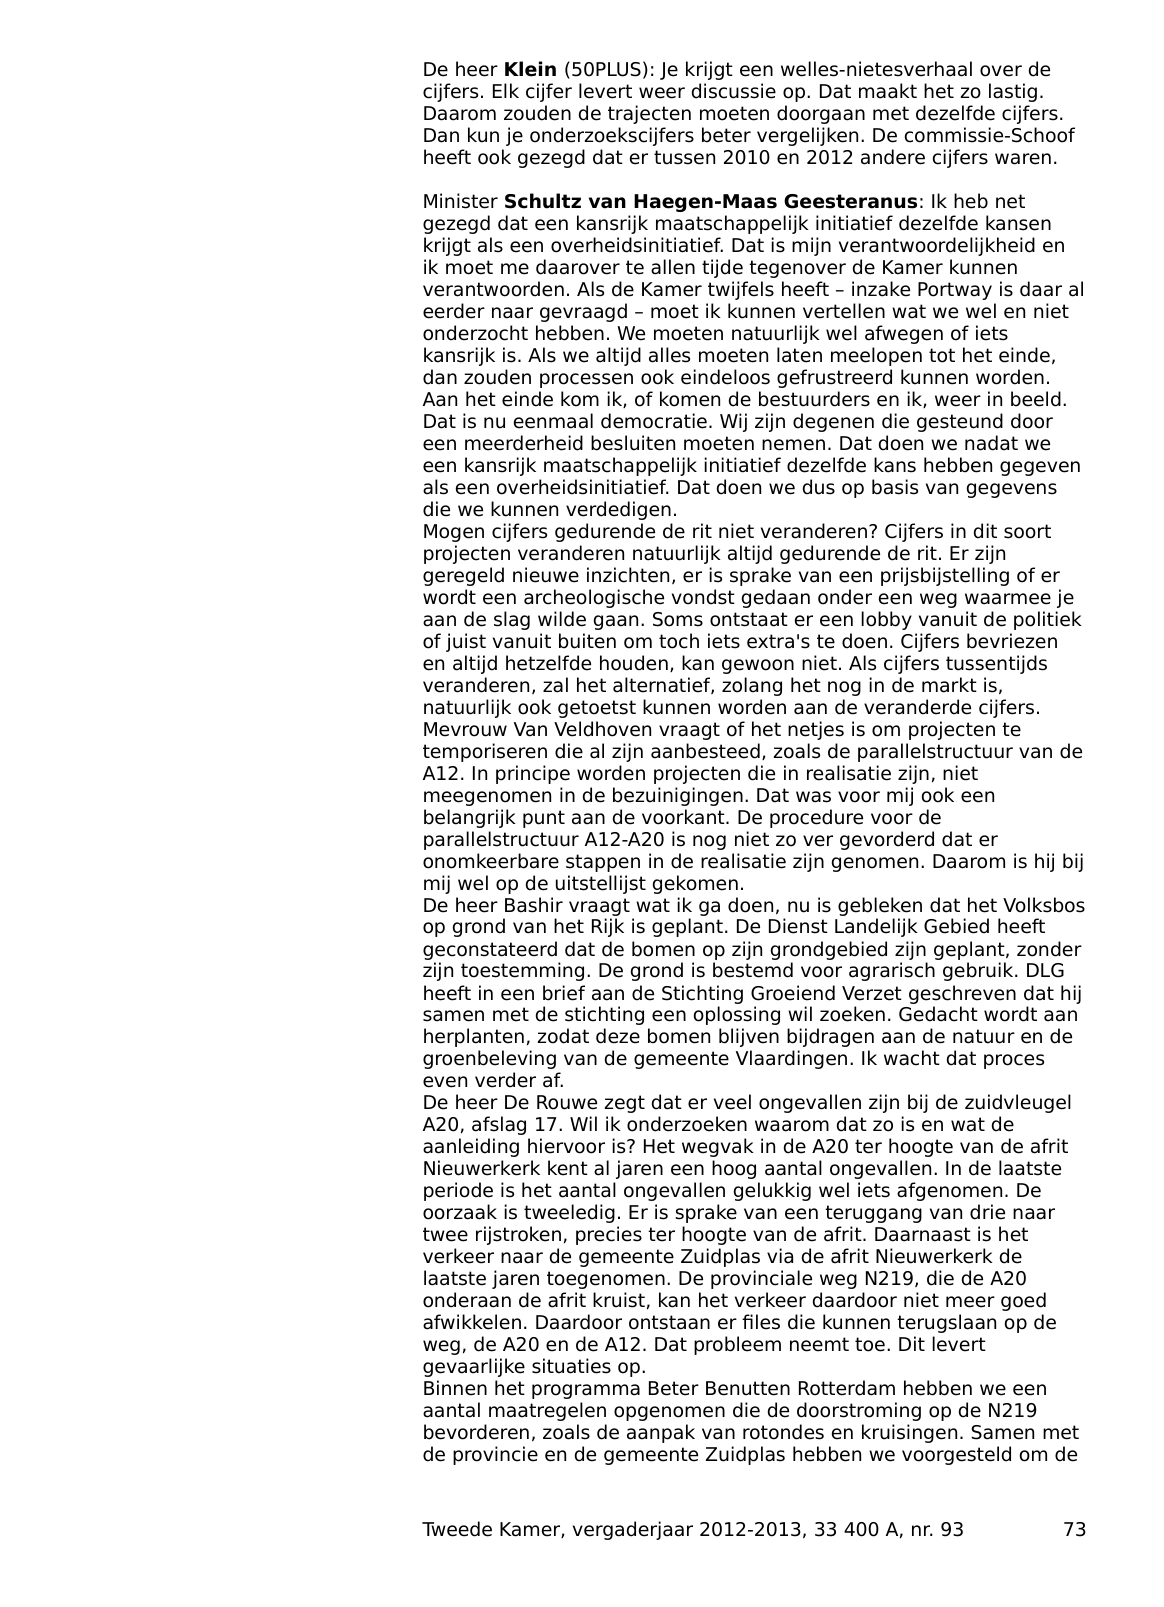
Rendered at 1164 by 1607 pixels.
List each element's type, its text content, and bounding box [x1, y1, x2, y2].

text Minister Schultz van Haegen-Maas Geesteranus: Ik heb net gezegd dat een kansrijk maatschappelijk initiatief dezelfde kansen krijgt als een overheidsinitiatief. Dat is mijn verantwoordelijkheid en ik moet me daarover te allen tijde tegenover de Kamer kunnen verantwoorden. Als de Kamer twijfels heeft – inzake Portway is daar al eerder naar gevraagd – moet ik kunnen vertellen wat we wel en niet onderzocht hebben. We moeten natuurlijk wel afwegen of iets kansrijk is. Als we altijd alles moeten laten meelopen tot het einde, dan zouden processen ook eindeloos gefrustreerd kunnen worden. Aan het einde kom ik, of komen de bestuurders en ik, weer in beeld. Dat is nu eenmaal democratie. Wij zijn degenen die gesteund door een meerderheid besluiten moeten nemen. Dat doen we nadat we een kansrijk maatschappelijk initiatief dezelfde kans hebben gegeven als een overheidsinitiatief. Dat doen we dus op basis van gegevens die we kunnen verdedigen. [422, 191, 1087, 521]
text De heer De Rouwe zegt dat er veel ongevallen zijn bij de zuidvleugel A20, afslag 17. Wil ik onderzoeken waarom dat zo is en wat de aanleiding hiervoor is? Het wegvak in de A20 ter hoogte van de afrit Nieuwerkerk kent al jaren een hoog aantal ongevallen. In de laatste periode is het aantal ongevallen gelukkig wel iets afgenomen. De oorzaak is tweeledig. Er is sprake van een teruggang van drie naar twee rijstroken, precies ter hoogte van de afrit. Daarnaast is het verkeer naar de gemeente Zuidplas via de afrit Nieuwerkerk de laatste jaren toegenomen. De provinciale weg N219, die de A20 onderaan de afrit kruist, kan het verkeer daardoor niet meer goed afwikkelen. Daardoor ontstaan er files die kunnen terugslaan op de weg, de A20 en de A12. Dat probleem neemt toe. Dit levert gevaarlijke situaties op. [422, 1092, 1087, 1378]
text Mevrouw Van Veldhoven vraagt of het netjes is om projecten te temporiseren die al zijn aanbesteed, zoals de parallelstructuur van de A12. In principe worden projecten die in realisatie zijn, niet meegenomen in de bezuinigingen. Dat was voor mij ook een belangrijk punt aan de voorkant. De procedure voor de parallelstructuur A12-A20 is nog niet zo ver gevorderd dat er onomkeerbare stappen in de realisatie zijn genomen. Daarom is hij bij mij wel op de uitstellijst gekomen. [422, 719, 1087, 894]
text Binnen het programma Beter Benutten Rotterdam hebben we een aantal maatregelen opgenomen die de doorstroming op de N219 bevorderen, zoals de aanpak van rotondes en kruisingen. Samen met de provincie en de gemeente Zuidplas hebben we voorgesteld om de [422, 1378, 1087, 1466]
text De heer Bashir vraagt wat ik ga doen, nu is gebleken dat het Volksbos op grond van het Rijk is geplant. De Dienst Landelijk Gebied heeft geconstateerd dat de bomen op zijn grondgebied zijn geplant, zonder zijn toestemming. De grond is bestemd voor agrarisch gebruik. DLG heeft in een brief aan de Stichting Groeiend Verzet geschreven dat hij samen met de stichting een oplossing wil zoeken. Gedacht wordt aan herplanten, zodat deze bomen blijven bijdragen aan de natuur en de groenbeleving van de gemeente Vlaardingen. Ik wacht dat proces even verder af. [422, 894, 1087, 1092]
text De heer Klein (50PLUS): Je krijgt een welles-nietesverhaal over de cijfers. Elk cijfer levert weer discussie op. Dat maakt het zo lastig. Daarom zouden de trajecten moeten doorgaan met dezelfde cijfers. Dan kun je onderzoekscijfers beter vergelijken. De commissie-Schoof heeft ook gezegd dat er tussen 2010 en 2012 andere cijfers waren. [422, 59, 1087, 169]
text Mogen cijfers gedurende de rit niet veranderen? Cijfers in dit soort projecten veranderen natuurlijk altijd gedurende de rit. Er zijn geregeld nieuwe inzichten, er is sprake van een prijsbijstelling of er wordt een archeologische vondst gedaan onder een weg waarmee je aan de slag wilde gaan. Soms ontstaat er een lobby vanuit de politiek of juist vanuit buiten om toch iets extra's te doen. Cijfers bevriezen en altijd hetzelfde houden, kan gewoon niet. Als cijfers tussentijds veranderen, zal het alternatief, zolang het nog in de markt is, natuurlijk ook getoetst kunnen worden aan de veranderde cijfers. [422, 521, 1087, 719]
